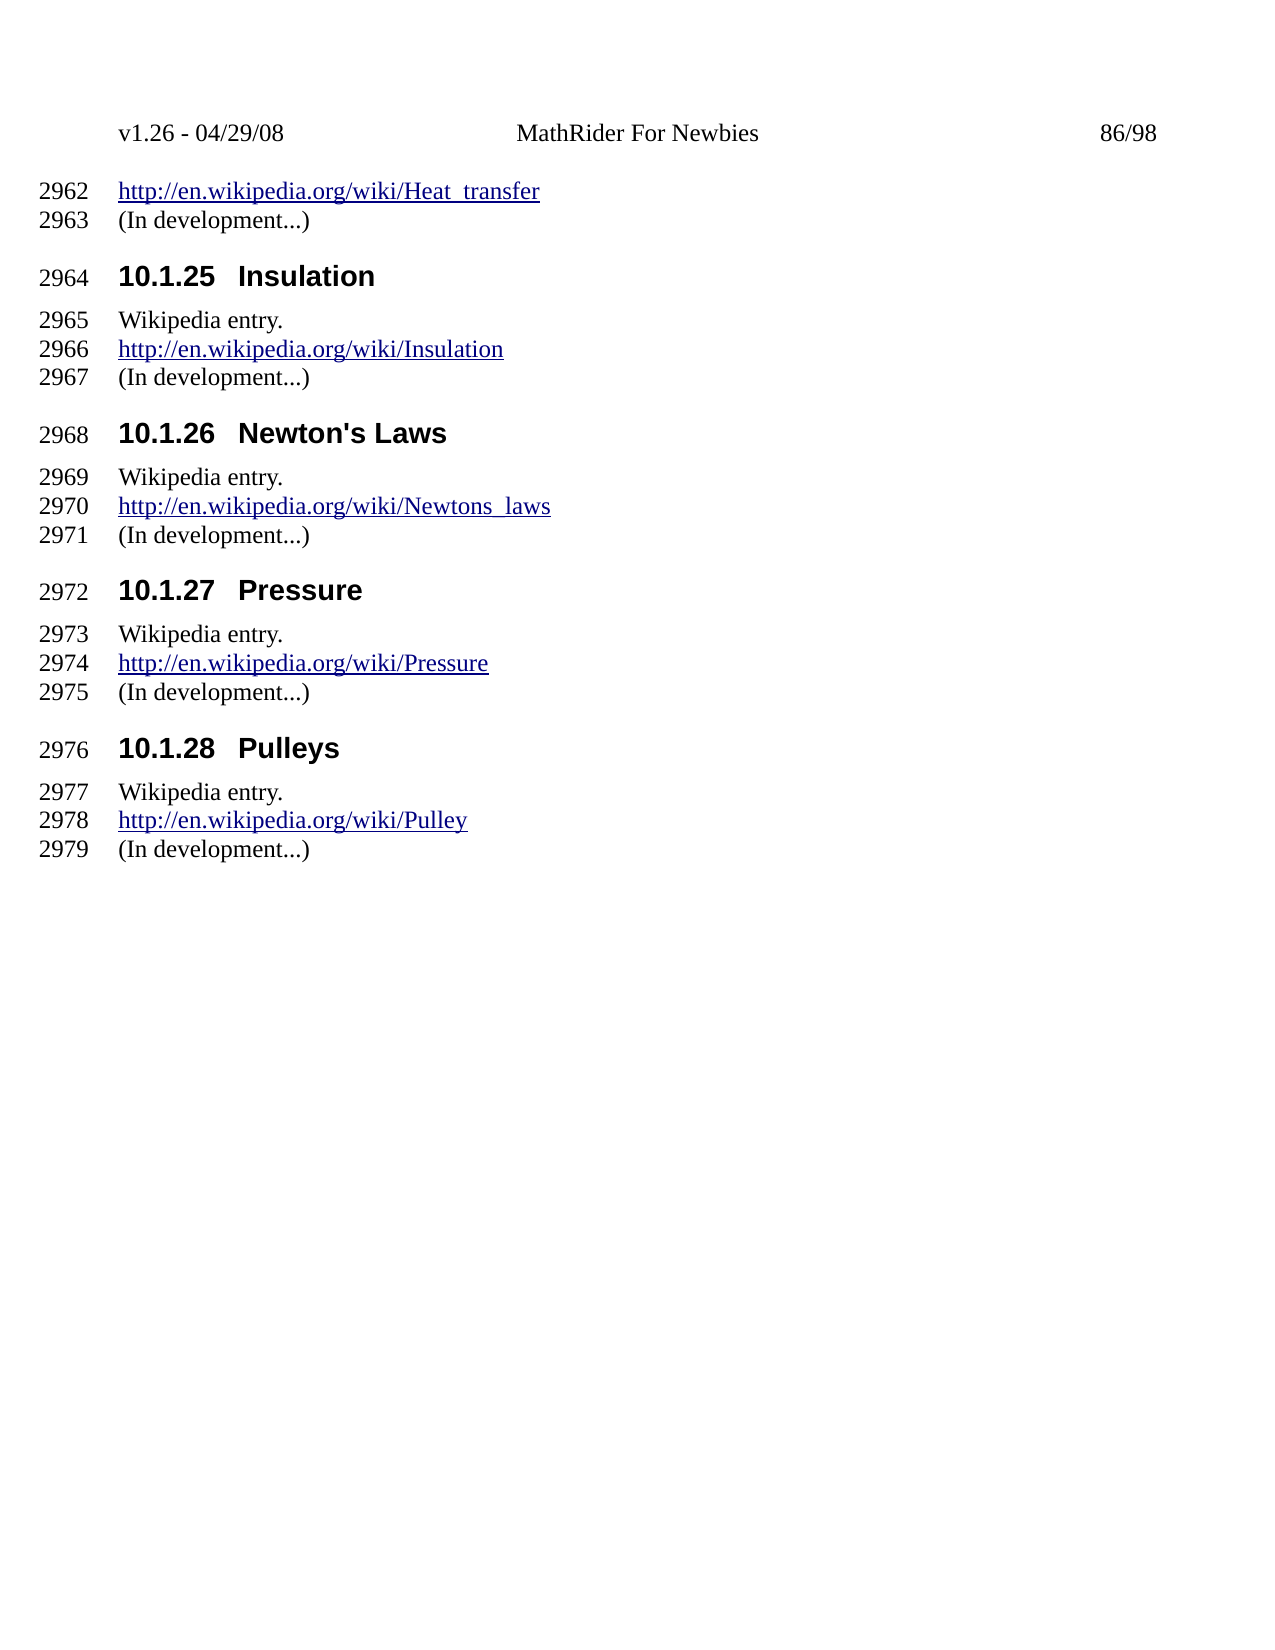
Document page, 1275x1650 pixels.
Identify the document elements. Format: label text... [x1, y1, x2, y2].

text http://en.wikipedia.org/wiki/Pulley [118, 806, 1157, 834]
text http://en.wikipedia.org/wiki/Insulation [118, 334, 1157, 362]
subtitle Pulleys [118, 731, 1157, 764]
text Wikipedia entry. [118, 462, 1157, 491]
text (In development...) [118, 677, 1157, 706]
text Wikipedia entry. [118, 305, 1157, 334]
subtitle Pressure [118, 573, 1157, 607]
text Wikipedia entry. [118, 619, 1157, 648]
text http://en.wikipedia.org/wiki/Newtons_laws [118, 491, 1157, 520]
text Wikipedia entry. [118, 777, 1157, 806]
text http://en.wikipedia.org/wiki/Pressure [118, 648, 1157, 677]
text (In development...) [118, 205, 1157, 234]
text http://en.wikipedia.org/wiki/Heat_transfer [118, 176, 1157, 205]
text (In development...) [118, 834, 1157, 863]
text (In development...) [118, 520, 1157, 548]
subtitle Insulation [118, 259, 1157, 292]
text (In development...) [118, 362, 1157, 391]
subtitle Newton's Laws [118, 416, 1157, 450]
